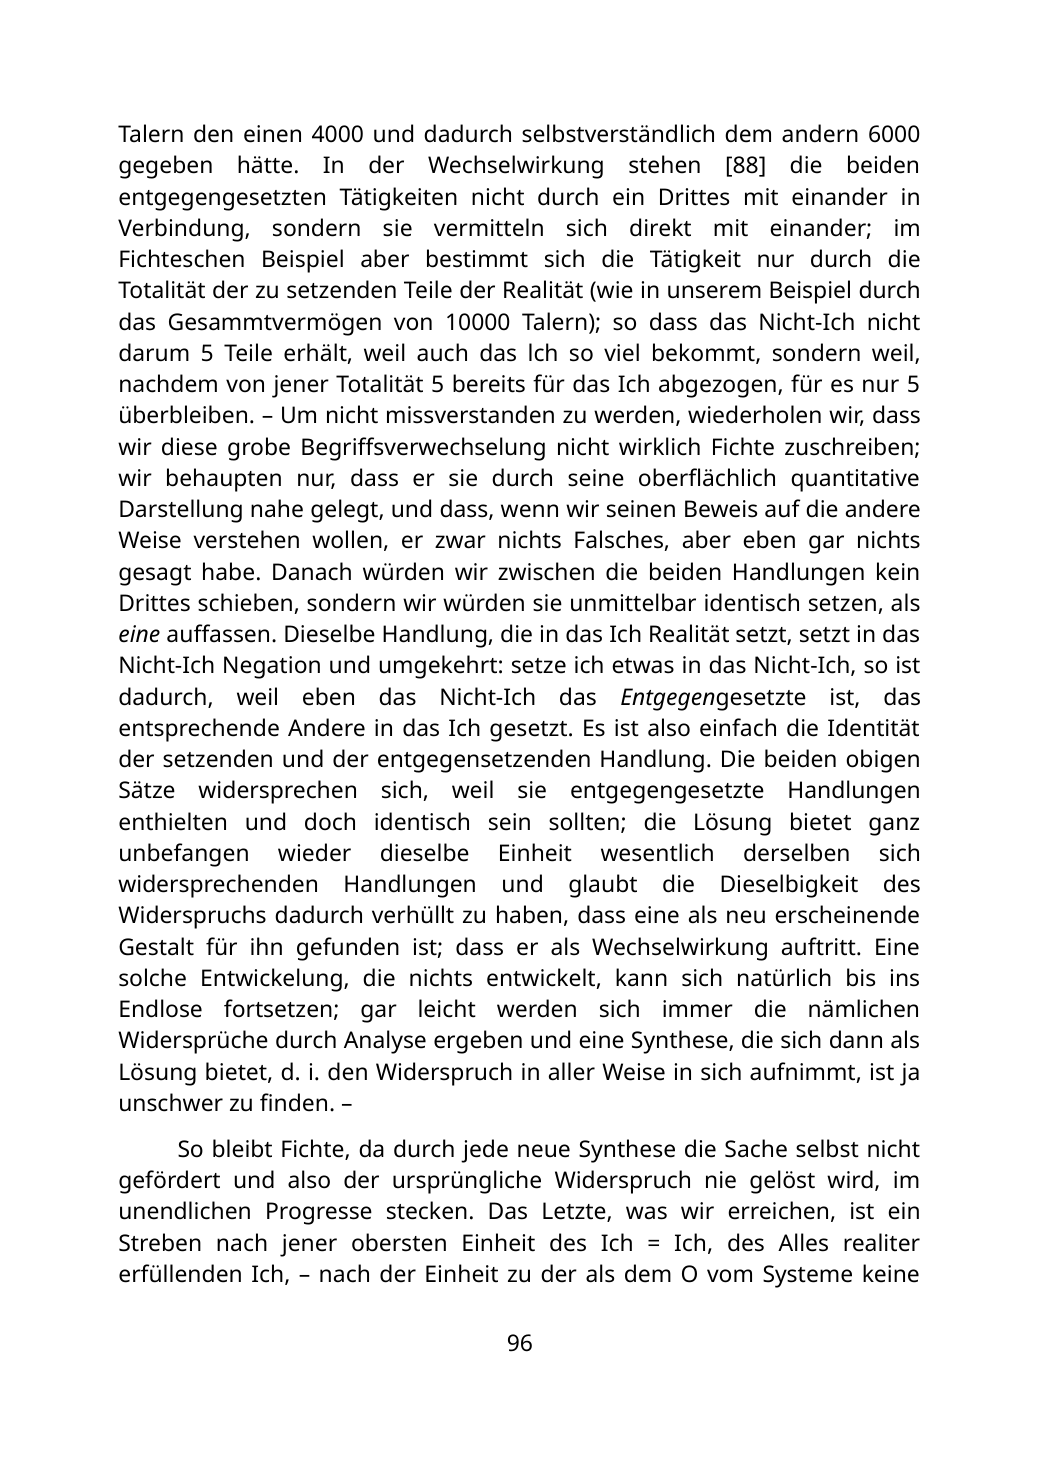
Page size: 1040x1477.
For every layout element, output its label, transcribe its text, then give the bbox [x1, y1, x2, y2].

text Talern den einen 4000 und dadurch selbstverständlich dem andern 6000 gegeben hätte. In der Wechselwirkung stehen [88] die beiden entgegengesetzten Tätigkeiten nicht durch ein Drittes mit einander in Verbindung, sondern sie vermitteln sich direkt mit einander; im Fichteschen Beispiel aber bestimmt sich die Tätigkeit nur durch die Totalität der zu setzenden Teile der Realität (wie in unserem Beispiel durch das Gesammtvermögen von 10000 Talern); so dass das Nicht-Ich nicht darum 5 Teile erhält, weil auch das lch so viel bekommt, sondern weil, nachdem von jener Totalität 5 bereits für das Ich abgezogen, für es nur 5 überbleiben. – Um nicht missverstanden zu werden, wiederholen wir, dass wir diese grobe Begriffsverwechselung nicht wirklich Fichte zuschreiben; wir behaupten nur, dass er sie durch seine oberflächlich quantitative Darstellung nahe gelegt, und dass, wenn wir seinen Beweis auf die andere Weise verstehen wollen, er zwar nichts Falsches, aber eben gar nichts gesagt habe. Danach würden wir zwischen die beiden Handlungen kein Drittes schieben, sondern wir würden sie unmittelbar identisch setzen, als eine auffassen. Dieselbe Handlung, die in das Ich Realität setzt, setzt in das Nicht-Ich Negation und umgekehrt: setze ich etwas in das Nicht-Ich, so ist dadurch, weil eben das Nicht-Ich das Entgegengesetzte ist, das entsprechende Andere in das Ich gesetzt. Es ist also einfach die Identität der setzenden und der entgegensetzenden Handlung. Die beiden obigen Sätze widersprechen sich, weil sie entgegengesetzte Handlungen enthielten und doch identisch sein sollten; die Lösung bietet ganz unbefangen wieder dieselbe Einheit wesentlich derselben sich widersprechenden Handlungen und glaubt die Dieselbigkeit des Widerspruchs dadurch verhüllt zu haben, dass eine als neu erscheinende Gestalt für ihn gefunden ist; dass er als Wechselwirkung auftritt. Eine solche Entwickelung, die nichts entwickelt, kann sich natürlich bis ins Endlose fortsetzen; gar leicht werden sich immer die nämlichen Widersprüche durch Analyse ergeben und eine Synthese, die sich dann als Lösung bietet, d. i. den Widerspruch in aller Weise in sich aufnimmt, ist ja unschwer zu finden. – [118, 118, 921, 1118]
text So bleibt Fichte, da durch jede neue Synthese die Sache selbst nicht gefördert und also der ursprüngliche Widerspruch nie gelöst wird, im unendlichen Progresse stecken. Das Letzte, was wir erreichen, ist ein Streben nach jener obersten Einheit des Ich = Ich, des Alles realiter erfüllenden Ich, – nach der Einheit zu der als dem O vom Systeme keine [118, 1133, 921, 1289]
